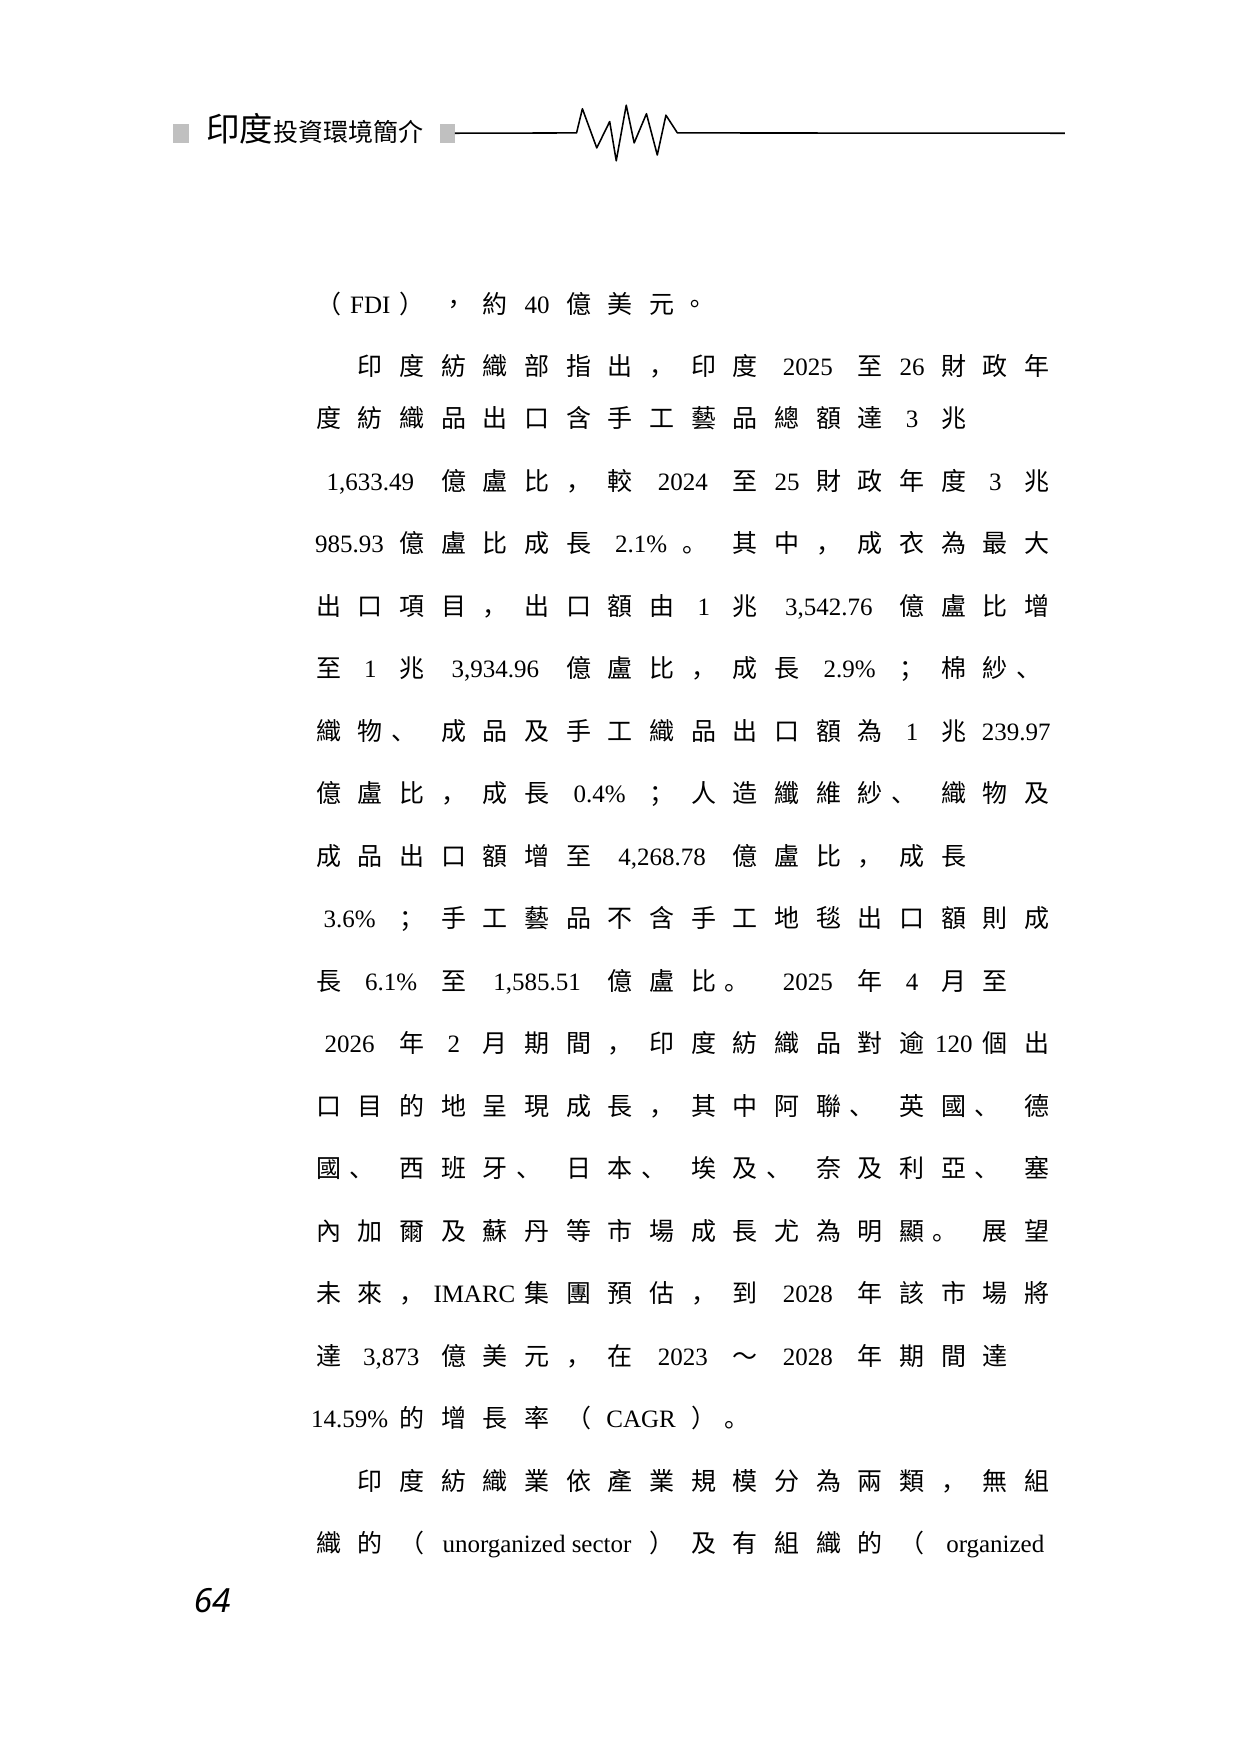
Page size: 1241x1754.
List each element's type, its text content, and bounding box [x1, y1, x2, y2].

text 印度紡織部指出，印度2025至26財政年度紡織品出口含手工藝品總額達3兆1,633.49億盧比，較2024至25財政年度3兆985.93億盧比成長2.1%。其中，成衣為最大出口項目，出口額由1兆3,542.76億盧比增至1兆3,934.96億盧比，成長2.9%；棉紗、織物、成品及手工織品出口額為1兆239.97億盧比，成長0.4%；人造纖維紗、織物及成品出口額增至4,268.78億盧比，成長3.6%；手工藝品不含手工地毯出口額則成長6.1%至1,585.51億盧比。2025年4月至2026年2月期間，印度紡織品對逾120個出口目的地呈現成長，其中阿聯、英國、德國、西班牙、日本、埃及、奈及利亞、塞內加爾及蘇丹等市場成長尤為明顯。展望未來，IMARC集團預估，到2028年該市場將達3,873億美元，在2023～2028年期間達14.59%的增長率（CAGR）。 [281, 313, 1058, 1438]
text （FDI），約40億美元。 [281, 250, 1058, 313]
text 印度紡織業依產業規模分為兩類，無組織的（unorganized sector）及有組織的（organized [281, 1438, 1058, 1563]
